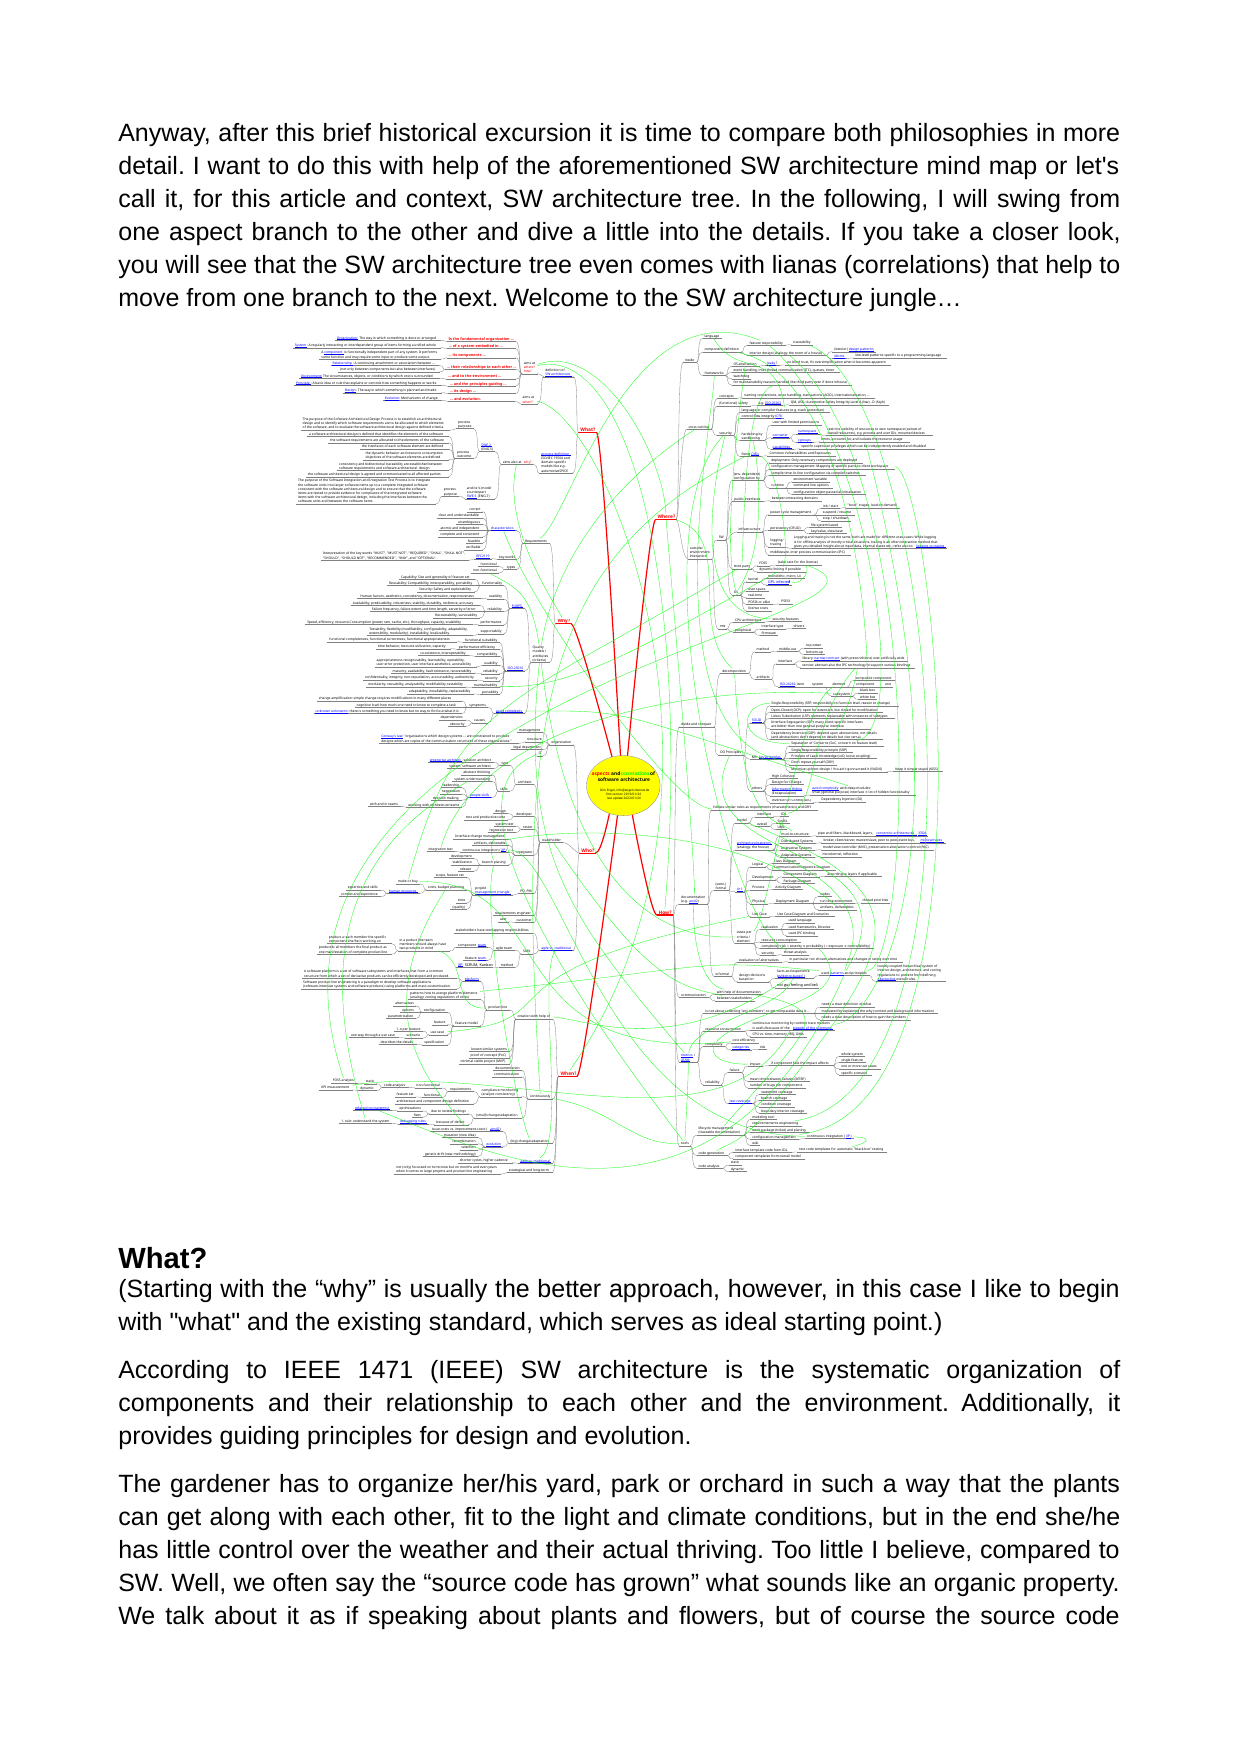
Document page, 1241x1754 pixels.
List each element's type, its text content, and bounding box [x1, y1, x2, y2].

subtitle What? [118, 1241, 1122, 1274]
text According to IEEE 1471 (IEEE) SW architecture is the systematic organization of components and their relationship to each other and the environment. Additionally, it provides guiding principles for design and evolution. [118, 1355, 1122, 1450]
text (Starting with the “why” is usually the better approach, however, in this case I like to begin with "what" and the existing standard, which serves as ideal starting point.) [118, 1274, 1122, 1336]
text Anyway, after this brief historical excursion it is time to compare both philosophies in more detail. I want to do this with help of the aforementioned SW architecture mind map or let's call it, for this article and context, SW architecture tree. In the following, I will swing from one aspect branch to the other and dive a little into the details. If you take a closer look, you will see that the SW architecture tree even comes with lianas (correlations) that help to move from one branch to the next. Welcome to the SW architecture jungle… [118, 118, 1122, 312]
text The gardener has to organize her/his yard, park or orchard in such a way that the plants can get along with each other, fit to the light and climate conditions, but in the end she/he has little control over the weather and their actual thriving. Too little I believe, compared to SW. Well, we often say the “source code has grown” what sounds like an organic property. We talk about it as if speaking about plants and flowers, but of course the source code [118, 1468, 1122, 1629]
